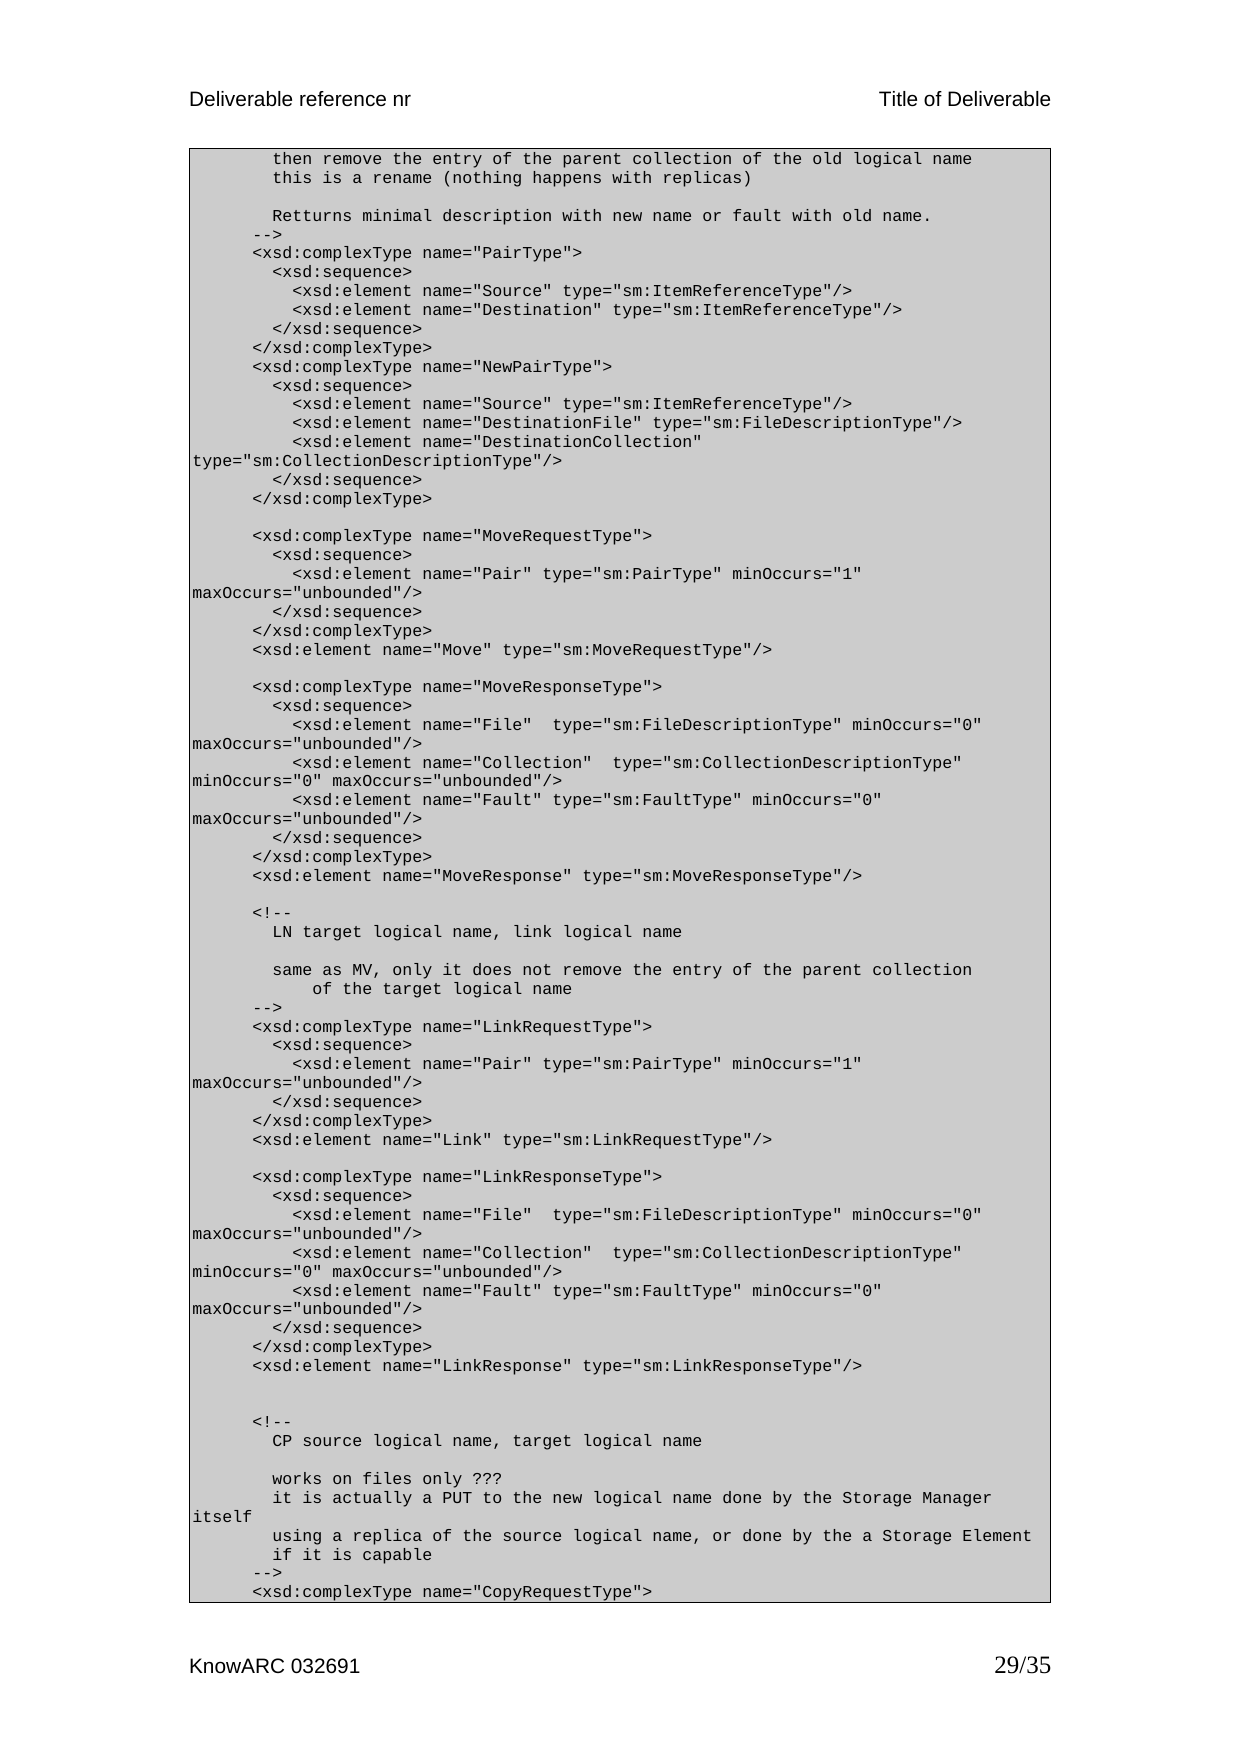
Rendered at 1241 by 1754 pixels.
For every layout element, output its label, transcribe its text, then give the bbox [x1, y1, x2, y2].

text <xsd:element name="Fault" type="sm:FaultType" minOccurs="0" maxOccurs="unbounded"/> [190, 789, 1050, 826]
text <xsd:element name="Move" type="sm:MoveRequestType"/> [190, 638, 1050, 657]
text LN target logical name, link logical name [190, 921, 1050, 939]
text </xsd:complexType> [190, 1109, 1050, 1128]
text <xsd:element name="MoveResponse" type="sm:MoveResponseType"/> [190, 864, 1050, 883]
text <xsd:element name="Destination" type="sm:ItemReferenceType"/> [190, 298, 1050, 317]
text </xsd:complexType> [190, 1336, 1050, 1354]
text <xsd:sequence> [190, 694, 1050, 713]
text <xsd:element name="Fault" type="sm:FaultType" minOccurs="0" maxOccurs="unbounded"/> [190, 1279, 1050, 1317]
text <xsd:element name="Collection" type="sm:CollectionDescriptionType" minOccurs="0" maxOccurs="unbounded"/> [190, 751, 1050, 789]
text <xsd:complexType name="MoveRequestType"> [190, 525, 1050, 544]
text </xsd:complexType> [190, 336, 1050, 355]
text works on files only ??? [190, 1467, 1050, 1486]
text </xsd:sequence> [190, 1317, 1050, 1336]
text <xsd:complexType name="PairType"> [190, 242, 1050, 261]
text <xsd:complexType name="LinkResponseType"> [190, 1166, 1050, 1185]
text same as MV, only it does not remove the entry of the parent collection [190, 958, 1050, 977]
text <xsd:element name="File" type="sm:FileDescriptionType" minOccurs="0" maxOccurs="unbounded"/> [190, 1203, 1050, 1241]
text <xsd:sequence> [190, 544, 1050, 562]
text <xsd:sequence> [190, 1034, 1050, 1053]
text Retturns minimal description with new name or fault with old name. [190, 204, 1050, 223]
text of the target logical name [190, 977, 1050, 996]
text <xsd:complexType name="LinkRequestType"> [190, 1015, 1050, 1034]
text <xsd:element name="DestinationCollection" type="sm:CollectionDescriptionType"/> [190, 431, 1050, 468]
text <xsd:element name="File" type="sm:FileDescriptionType" minOccurs="0" maxOccurs="unbounded"/> [190, 713, 1050, 751]
text <!-- [190, 902, 1050, 921]
text <xsd:element name="Pair" type="sm:PairType" minOccurs="1" maxOccurs="unbounded"/> [190, 562, 1050, 600]
text --> [190, 996, 1050, 1015]
text </xsd:complexType> [190, 619, 1050, 638]
text </xsd:sequence> [190, 600, 1050, 619]
text <xsd:element name="Source" type="sm:ItemReferenceType"/> [190, 280, 1050, 298]
text --> [190, 1562, 1050, 1581]
text </xsd:sequence> [190, 317, 1050, 336]
text <xsd:complexType name="MoveResponseType"> [190, 676, 1050, 694]
text <xsd:complexType name="NewPairType"> [190, 355, 1050, 374]
text </xsd:complexType> [190, 845, 1050, 864]
text then remove the entry of the parent collection of the old logical name [190, 149, 1050, 167]
text <xsd:sequence> [190, 1185, 1050, 1203]
text this is a rename (nothing happens with replicas) [190, 167, 1050, 185]
text --> [190, 223, 1050, 242]
text <xsd:element name="Pair" type="sm:PairType" minOccurs="1" maxOccurs="unbounded"/> [190, 1053, 1050, 1090]
text <xsd:sequence> [190, 374, 1050, 393]
text </xsd:sequence> [190, 826, 1050, 845]
text it is actually a PUT to the new logical name done by the Storage Manager itself [190, 1486, 1050, 1524]
text if it is capable [190, 1543, 1050, 1562]
text <xsd:complexType name="CopyRequestType"> [190, 1581, 1050, 1602]
text <xsd:element name="LinkResponse" type="sm:LinkResponseType"/> [190, 1354, 1050, 1373]
text <xsd:element name="Source" type="sm:ItemReferenceType"/> [190, 393, 1050, 412]
text using a replica of the source logical name, or done by the a Storage Element [190, 1524, 1050, 1543]
text <xsd:sequence> [190, 261, 1050, 280]
text <xsd:element name="DestinationFile" type="sm:FileDescriptionType"/> [190, 412, 1050, 431]
text CP source logical name, target logical name [190, 1430, 1050, 1449]
text </xsd:complexType> [190, 487, 1050, 506]
text <!-- [190, 1411, 1050, 1430]
text <xsd:element name="Link" type="sm:LinkRequestType"/> [190, 1128, 1050, 1147]
text <xsd:element name="Collection" type="sm:CollectionDescriptionType" minOccurs="0" maxOccurs="unbounded"/> [190, 1241, 1050, 1279]
text </xsd:sequence> [190, 468, 1050, 487]
text </xsd:sequence> [190, 1090, 1050, 1109]
